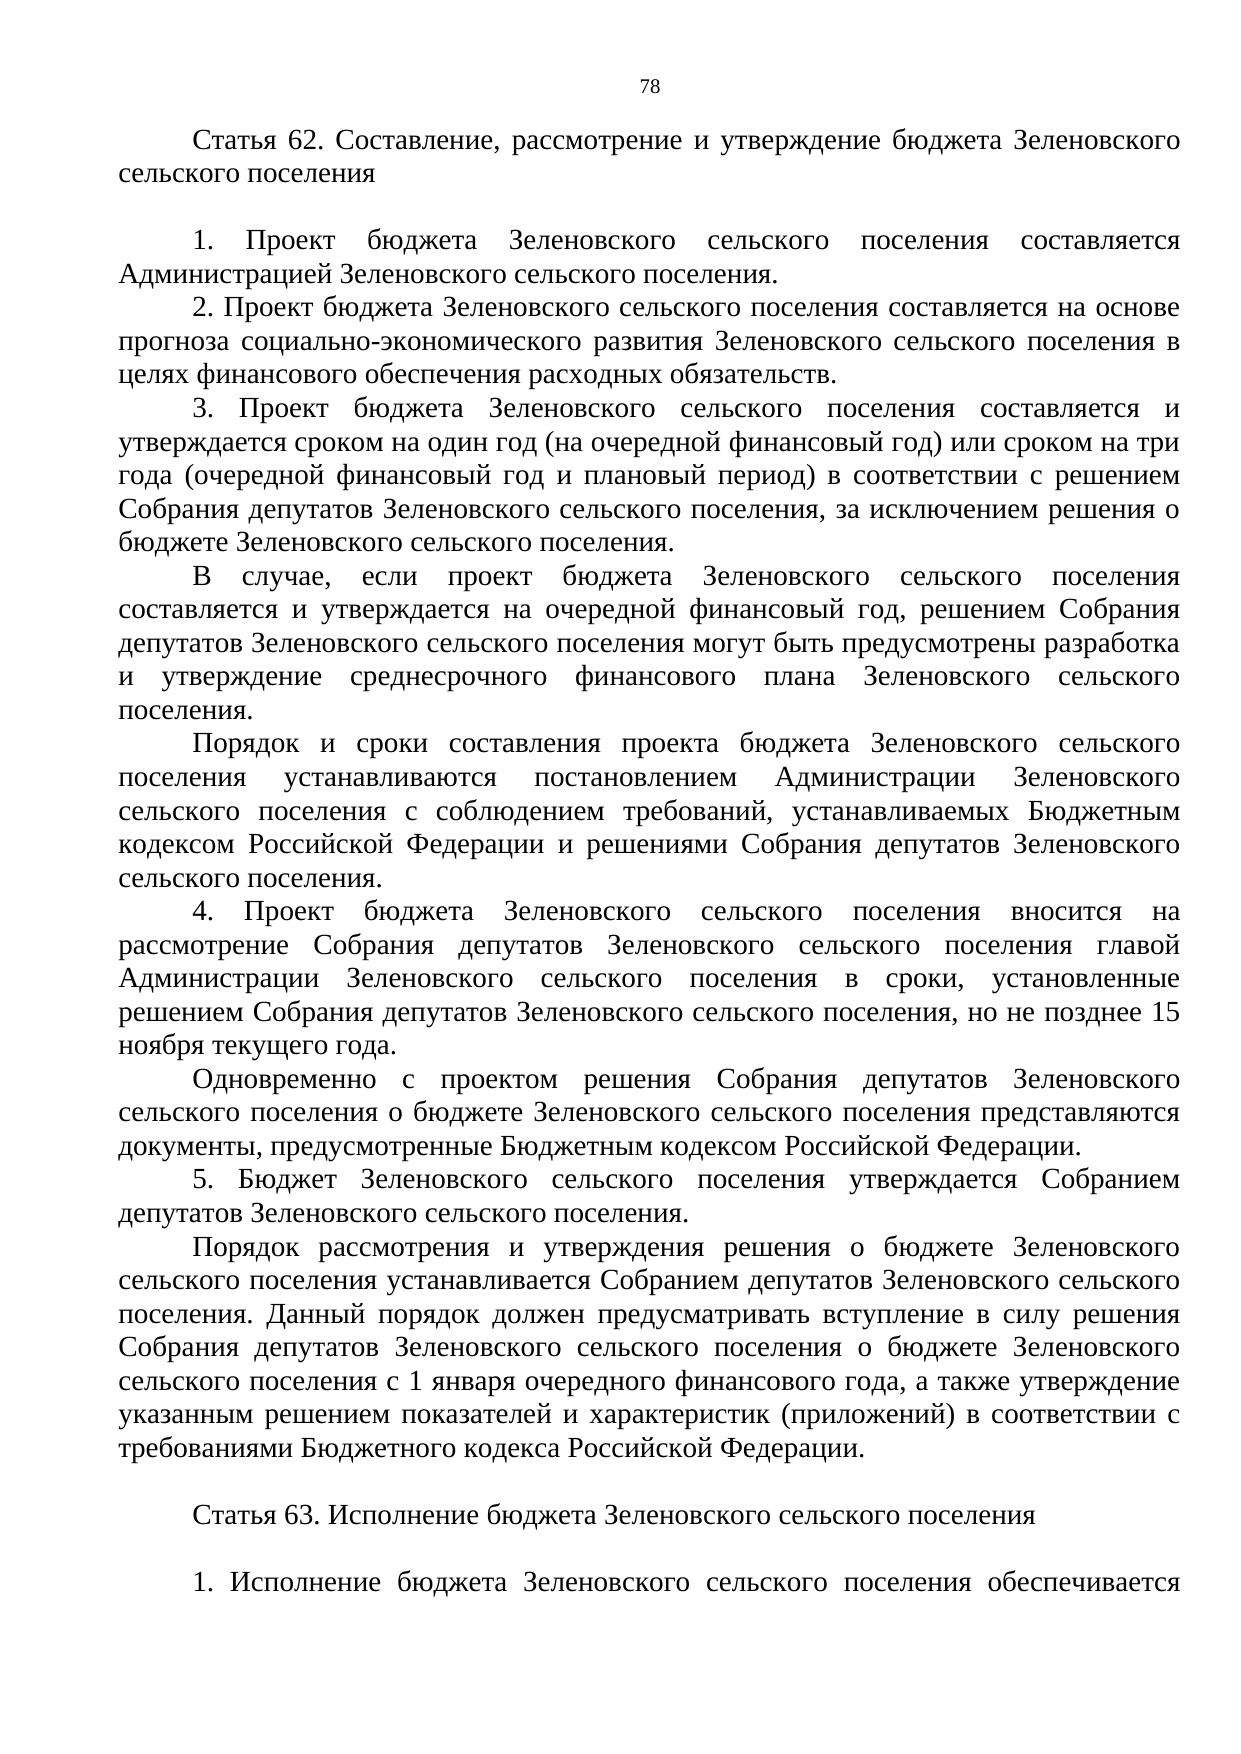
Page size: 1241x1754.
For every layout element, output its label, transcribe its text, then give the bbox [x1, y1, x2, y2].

text Статья 63. Исполнение бюджета Зеленовского сельского поселения [118, 1497, 1181, 1531]
text 5. Бюджет Зеленовского сельского поселения утверждается Собранием депутатов Зеленовского сельского поселения. [118, 1162, 1181, 1229]
text Одновременно с проектом решения Собрания депутатов Зеленовского сельского поселения о бюджете Зеленовского сельского поселения представляются документы, предусмотренные Бюджетным кодексом Российской Федерации. [118, 1061, 1181, 1162]
text 1. Исполнение бюджета Зеленовского сельского поселения обеспечивается [118, 1564, 1181, 1598]
text 3. Проект бюджета Зеленовского сельского поселения составляется и утверждается сроком на один год (на очередной финансовый год) или сроком на три года (очередной финансовый год и плановый период) в соответствии с решением Собрания депутатов Зеленовского сельского поселения, за исключением решения о бюджете Зеленовского сельского поселения. [118, 390, 1181, 558]
text В случае, если проект бюджета Зеленовского сельского поселения составляется и утверждается на очередной финансовый год, решением Собрания депутатов Зеленовского сельского поселения могут быть предусмотрены разработка и утверждение среднесрочного финансового плана Зеленовского сельского поселения. [118, 558, 1181, 726]
text Статья 62. Составление, рассмотрение и утверждение бюджета Зеленовского сельского поселения [118, 122, 1181, 189]
text 4. Проект бюджета Зеленовского сельского поселения вносится на рассмотрение Собрания депутатов Зеленовского сельского поселения главой Администрации Зеленовского сельского поселения в сроки, установленные решением Собрания депутатов Зеленовского сельского поселения, но не позднее 15 ноября текущего года. [118, 893, 1181, 1061]
text 2. Проект бюджета Зеленовского сельского поселения составляется на основе прогноза социально-экономического развития Зеленовского сельского поселения в целях финансового обеспечения расходных обязательств. [118, 289, 1181, 390]
text Порядок и сроки составления проекта бюджета Зеленовского сельского поселения устанавливаются постановлением Администрации Зеленовского сельского поселения с соблюдением требований, устанавливаемых Бюджетным кодексом Российской Федерации и решениями Собрания депутатов Зеленовского сельского поселения. [118, 726, 1181, 893]
text Порядок рассмотрения и утверждения решения о бюджете Зеленовского сельского поселения устанавливается Собранием депутатов Зеленовского сельского поселения. Данный порядок должен предусматривать вступление в силу решения Собрания депутатов Зеленовского сельского поселения о бюджете Зеленовского сельского поселения с 1 января очередного финансового года, а также утверждение указанным решением показателей и характеристик (приложений) в соответствии с требованиями Бюджетного кодекса Российской Федерации. [118, 1229, 1181, 1463]
text 1. Проект бюджета Зеленовского сельского поселения составляется Администрацией Зеленовского сельского поселения. [118, 222, 1181, 289]
